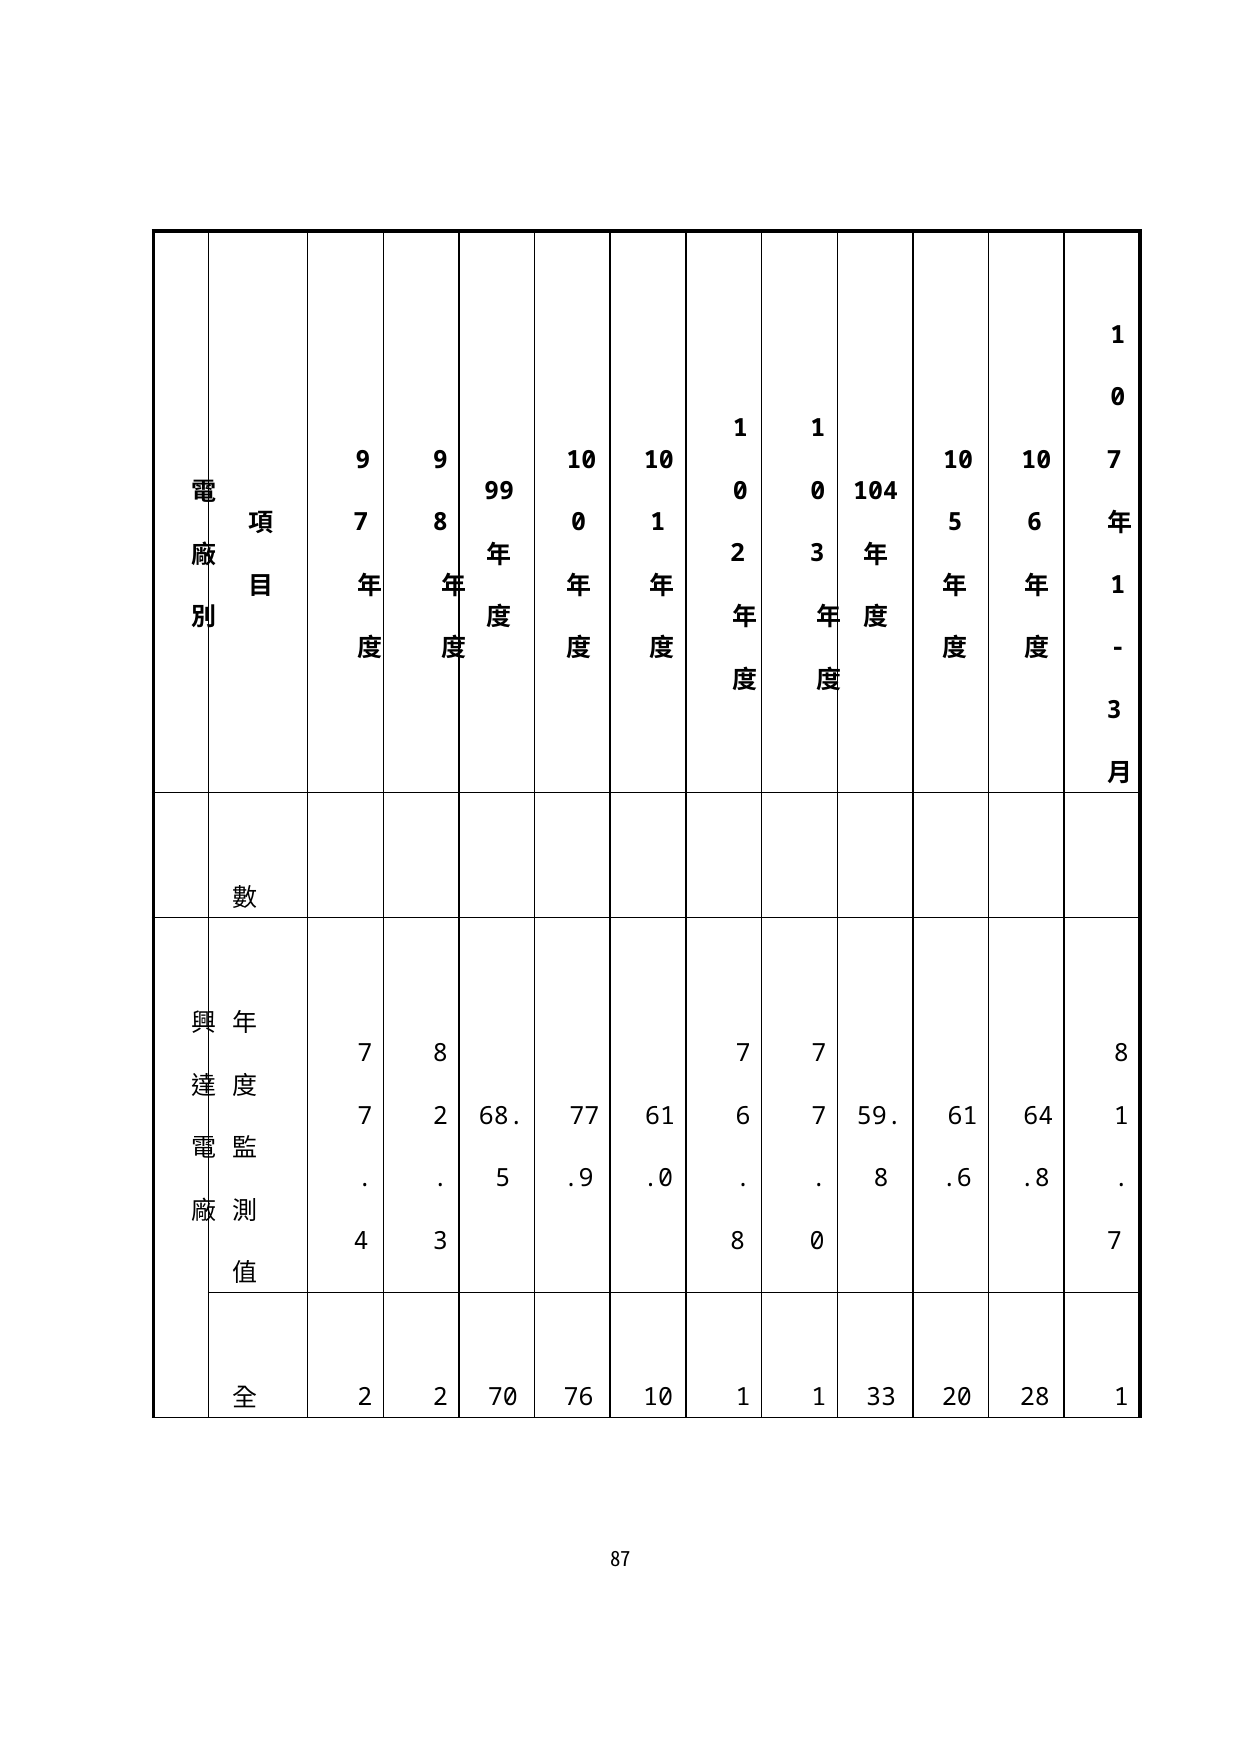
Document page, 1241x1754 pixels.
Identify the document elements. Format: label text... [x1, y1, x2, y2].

table_header 105年度 [914, 233, 988, 792]
table_cell 1 [762, 1293, 837, 1417]
table_header 項目 [209, 233, 307, 792]
table_cell [989, 793, 1063, 917]
table_cell 全 [209, 1293, 307, 1417]
table_cell [308, 793, 383, 917]
table_header 97年度 [308, 233, 383, 792]
table_cell 77.0 [762, 918, 837, 1292]
table_header 98年度 [384, 233, 458, 792]
table_cell [384, 793, 458, 917]
table_cell 2 [308, 1293, 383, 1417]
table_cell 33 [838, 1293, 912, 1417]
table_cell 76 [535, 1293, 609, 1417]
table_cell 興達電廠 [155, 918, 208, 1417]
table_header 100年度 [535, 233, 609, 792]
table_cell [687, 793, 761, 917]
table_cell 70 [460, 1293, 534, 1417]
table_cell [460, 793, 534, 917]
table_cell 1 [1065, 1293, 1138, 1417]
table_cell 台中電廠 [155, 793, 208, 917]
table_cell [1065, 793, 1138, 917]
table_cell 77.4 [308, 918, 383, 1292]
table_cell 28 [989, 1293, 1063, 1417]
table_cell 77.9 [535, 918, 609, 1292]
table_header 101年度 [611, 233, 685, 792]
table_header 103年度 [762, 233, 837, 792]
table_header 107年1-3月 [1065, 233, 1138, 792]
table_cell [914, 793, 988, 917]
table_cell 81.7 [1065, 918, 1138, 1292]
table_cell [838, 793, 912, 917]
table_cell 68.5 [460, 918, 534, 1292]
table_cell 20 [914, 1293, 988, 1417]
table_header 99年度 [460, 233, 534, 792]
table_header 106年度 [989, 233, 1063, 792]
table_cell 64.8 [989, 918, 1063, 1292]
table_cell 1 [687, 1293, 761, 1417]
table_cell 2 [384, 1293, 458, 1417]
table_cell 數 [209, 793, 307, 917]
table_header 電廠別 [155, 233, 208, 792]
table_cell [535, 793, 609, 917]
table_cell 76.8 [687, 918, 761, 1292]
table_cell 61.6 [914, 918, 988, 1292]
table_header 104年度 [838, 233, 912, 792]
table_cell 61.0 [611, 918, 685, 1292]
table_cell 10 [611, 1293, 685, 1417]
table_header 102年度 [687, 233, 761, 792]
table_cell [611, 793, 685, 917]
table_cell 年度監測值 [209, 918, 307, 1292]
table_cell [762, 793, 837, 917]
table_cell 59.8 [838, 918, 912, 1292]
table_cell 82.3 [384, 918, 458, 1292]
